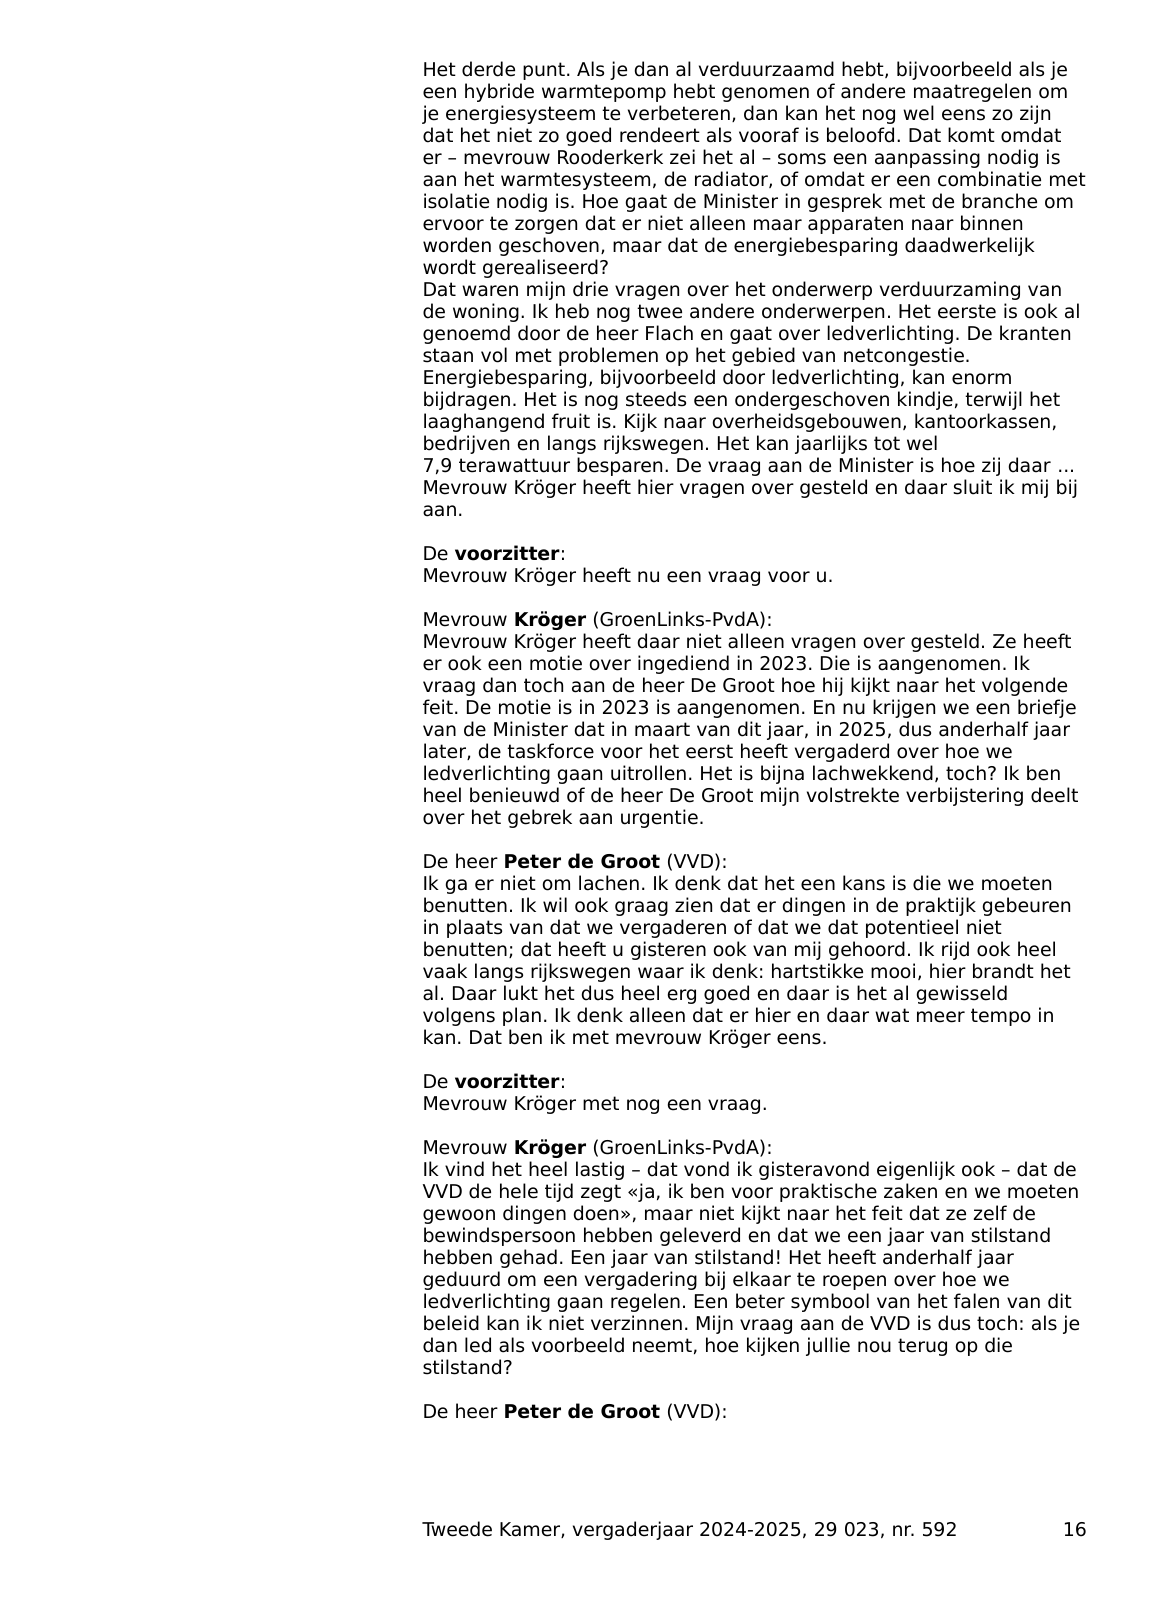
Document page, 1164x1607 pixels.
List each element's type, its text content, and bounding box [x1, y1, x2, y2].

text Ik vind het heel lastig – dat vond ik gisteravond eigenlijk ook – dat de VVD de hele tijd zegt «ja, ik ben voor praktische zaken en we moeten gewoon dingen doen», maar niet kijkt naar het feit dat ze zelf de bewindspersoon hebben geleverd en dat we een jaar van stilstand hebben gehad. Een jaar van stilstand! Het heeft anderhalf jaar geduurd om een vergadering bij elkaar te roepen over hoe we ledverlichting gaan regelen. Een beter symbool van het falen van dit beleid kan ik niet verzinnen. Mijn vraag aan de VVD is dus toch: als je dan led als voorbeeld neemt, hoe kijken jullie nou terug op die stilstand? [422, 1159, 1087, 1379]
text Mevrouw Kröger met nog een vraag. [422, 1093, 1087, 1115]
text Mevrouw Kröger (GroenLinks-PvdA): [422, 1137, 1087, 1159]
text Het derde punt. Als je dan al verduurzaamd hebt, bijvoorbeeld als je een hybride warmtepomp hebt genomen of andere maatregelen om je energiesysteem te verbeteren, dan kan het nog wel eens zo zijn dat het niet zo goed rendeert als vooraf is beloofd. Dat komt omdat er – mevrouw Rooderkerk zei het al – soms een aanpassing nodig is aan het warmtesysteem, de radiator, of omdat er een combinatie met isolatie nodig is. Hoe gaat de Minister in gesprek met de branche om ervoor te zorgen dat er niet alleen maar apparaten naar binnen worden geschoven, maar dat de energiebesparing daadwerkelijk wordt gerealiseerd? [422, 59, 1087, 279]
text Mevrouw Kröger (GroenLinks-PvdA): [422, 609, 1087, 631]
text De heer Peter de Groot (VVD): [422, 1401, 1087, 1423]
text Mevrouw Kröger heeft daar niet alleen vragen over gesteld. Ze heeft er ook een motie over ingediend in 2023. Die is aangenomen. Ik vraag dan toch aan de heer De Groot hoe hij kijkt naar het volgende feit. De motie is in 2023 is aangenomen. En nu krijgen we een briefje van de Minister dat in maart van dit jaar, in 2025, dus anderhalf jaar later, de taskforce voor het eerst heeft vergaderd over hoe we ledverlichting gaan uitrollen. Het is bijna lachwekkend, toch? Ik ben heel benieuwd of de heer De Groot mijn volstrekte verbijstering deelt over het gebrek aan urgentie. [422, 631, 1087, 829]
text De heer Peter de Groot (VVD): [422, 851, 1087, 873]
text De voorzitter: [422, 1071, 1087, 1093]
text Dat waren mijn drie vragen over het onderwerp verduurzaming van de woning. Ik heb nog twee andere onderwerpen. Het eerste is ook al genoemd door de heer Flach en gaat over ledverlichting. De kranten staan vol met problemen op het gebied van netcongestie. Energiebesparing, bijvoorbeeld door ledverlichting, kan enorm bijdragen. Het is nog steeds een ondergeschoven kindje, terwijl het laaghangend fruit is. Kijk naar overheidsgebouwen, kantoorkassen, bedrijven en langs rijkswegen. Het kan jaarlijks tot wel 7,9 terawattuur besparen. De vraag aan de Minister is hoe zij daar ... Mevrouw Kröger heeft hier vragen over gesteld en daar sluit ik mij bij aan. [422, 279, 1087, 521]
text Ik ga er niet om lachen. Ik denk dat het een kans is die we moeten benutten. Ik wil ook graag zien dat er dingen in de praktijk gebeuren in plaats van dat we vergaderen of dat we dat potentieel niet benutten; dat heeft u gisteren ook van mij gehoord. Ik rijd ook heel vaak langs rijkswegen waar ik denk: hartstikke mooi, hier brandt het al. Daar lukt het dus heel erg goed en daar is het al gewisseld volgens plan. Ik denk alleen dat er hier en daar wat meer tempo in kan. Dat ben ik met mevrouw Kröger eens. [422, 873, 1087, 1049]
text Mevrouw Kröger heeft nu een vraag voor u. [422, 565, 1087, 587]
text De voorzitter: [422, 543, 1087, 565]
